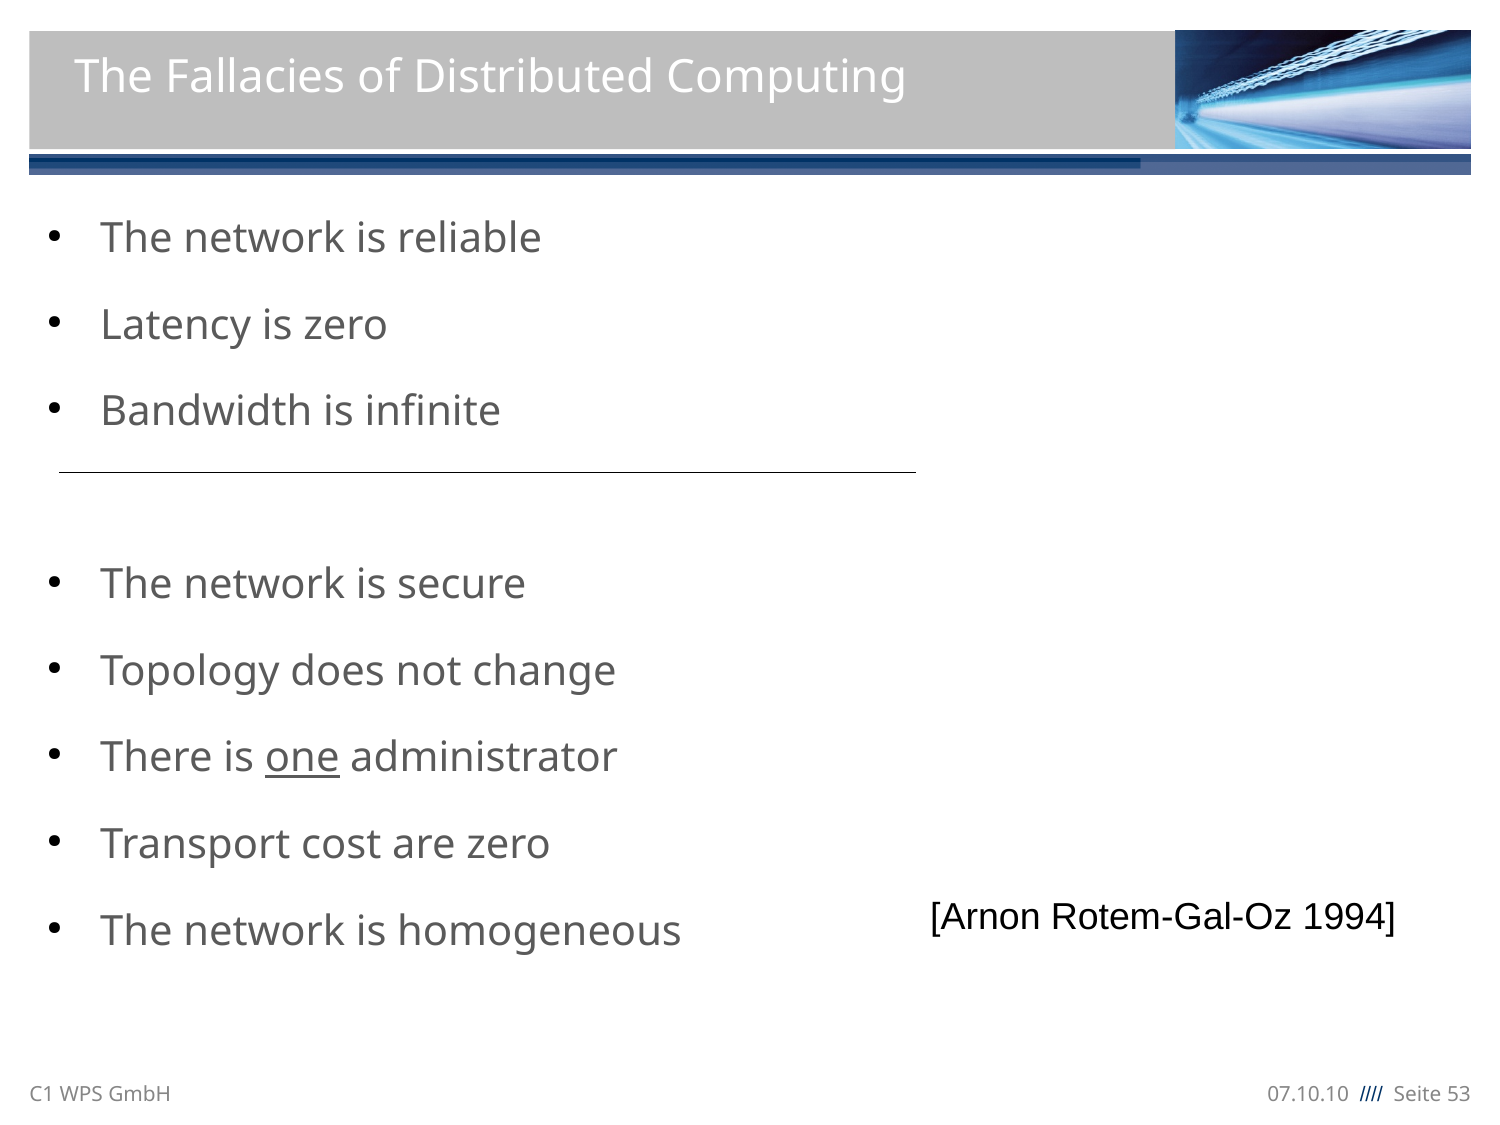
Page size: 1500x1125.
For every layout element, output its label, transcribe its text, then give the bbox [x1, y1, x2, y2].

list The network is reliable Latency is zero Bandwidth is infinite The network is secure Topology does not change There is one administrator Transport cost are zero The network is homogeneous [29, 208, 1471, 1044]
text_box [Arnon Rotem-Gal-Oz 1994] [915, 888, 1418, 945]
picture [1175, 30, 1471, 149]
title The Fallacies of Distributed Computing [29, 31, 1176, 150]
picture [29, 154, 1471, 175]
